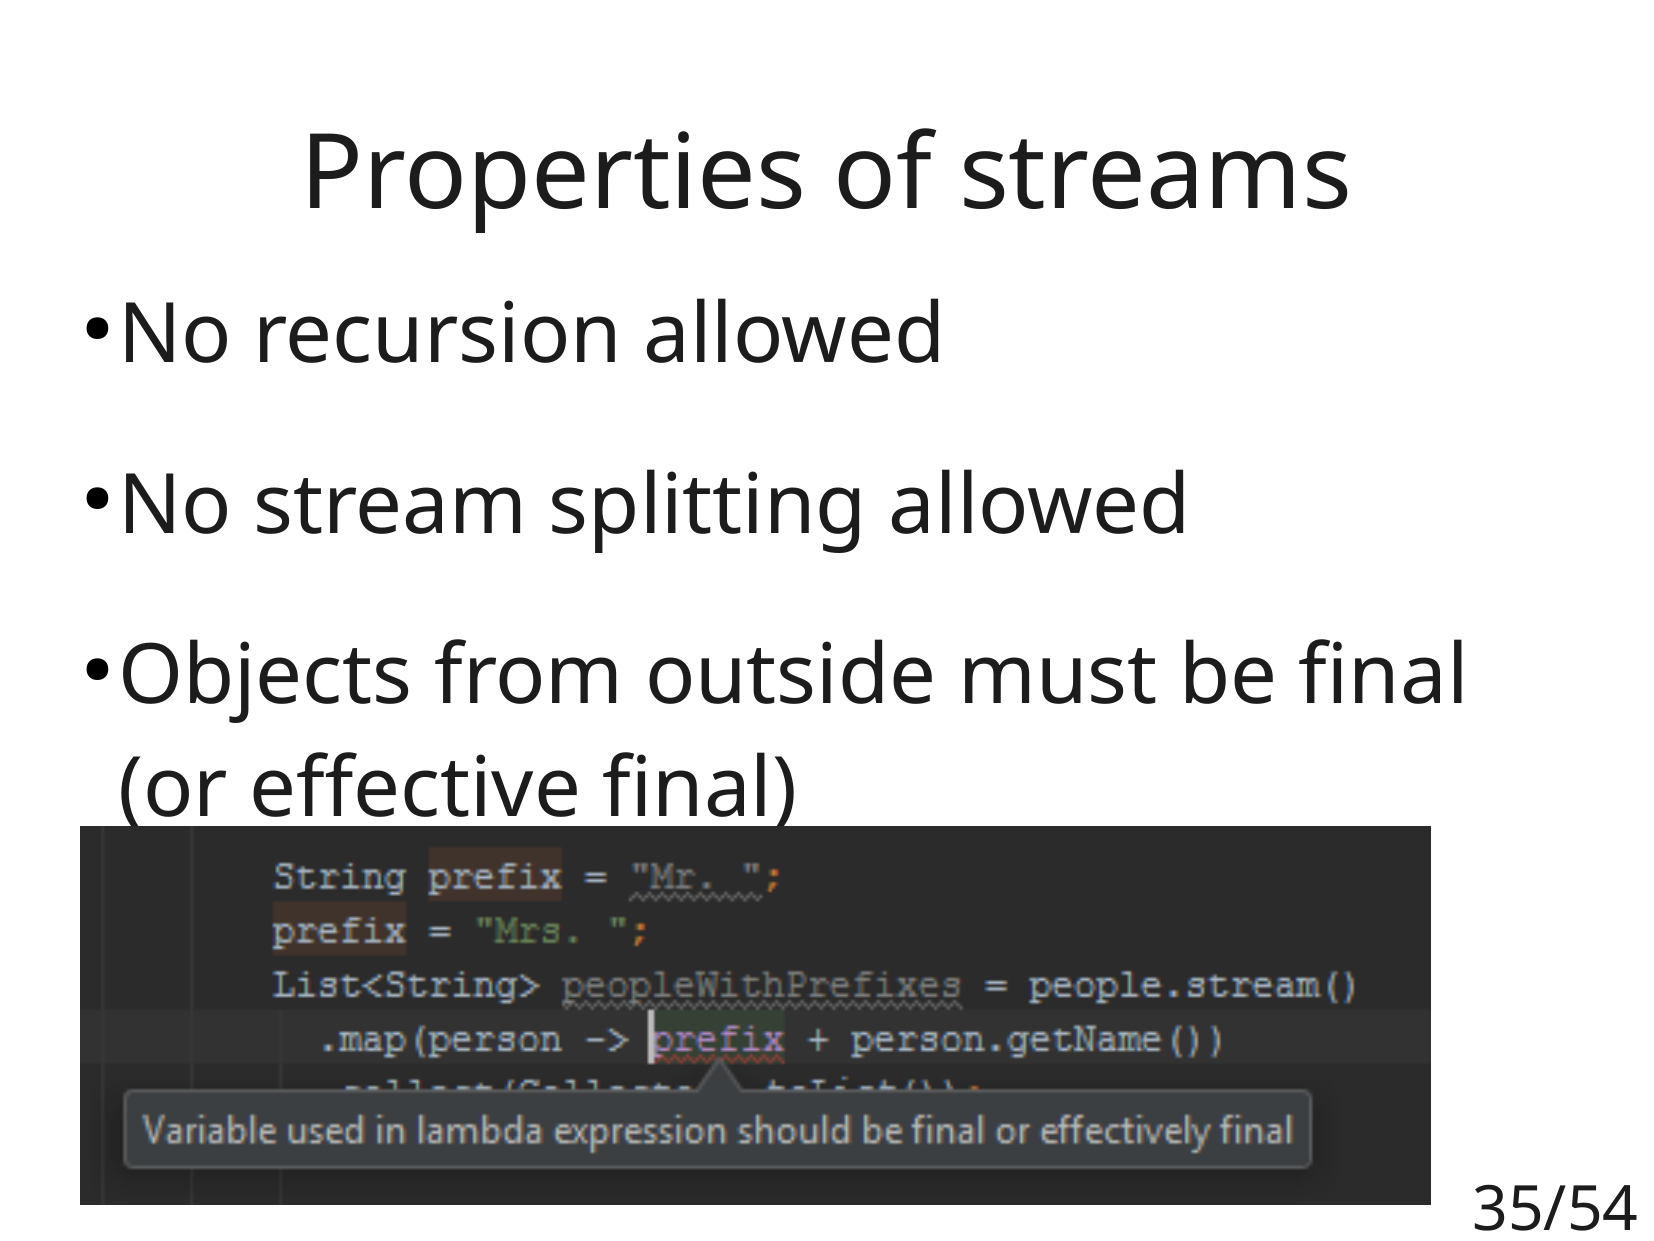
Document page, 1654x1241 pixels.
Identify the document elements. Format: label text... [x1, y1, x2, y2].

picture [80, 826, 1431, 1205]
text_box <numer>/54 [1071, 1155, 1654, 1241]
subtitle No recursion allowed No stream splitting allowed Objects from outside must be final (or effective final) [82, 257, 1571, 1142]
title Properties of streams [82, 64, 1571, 257]
